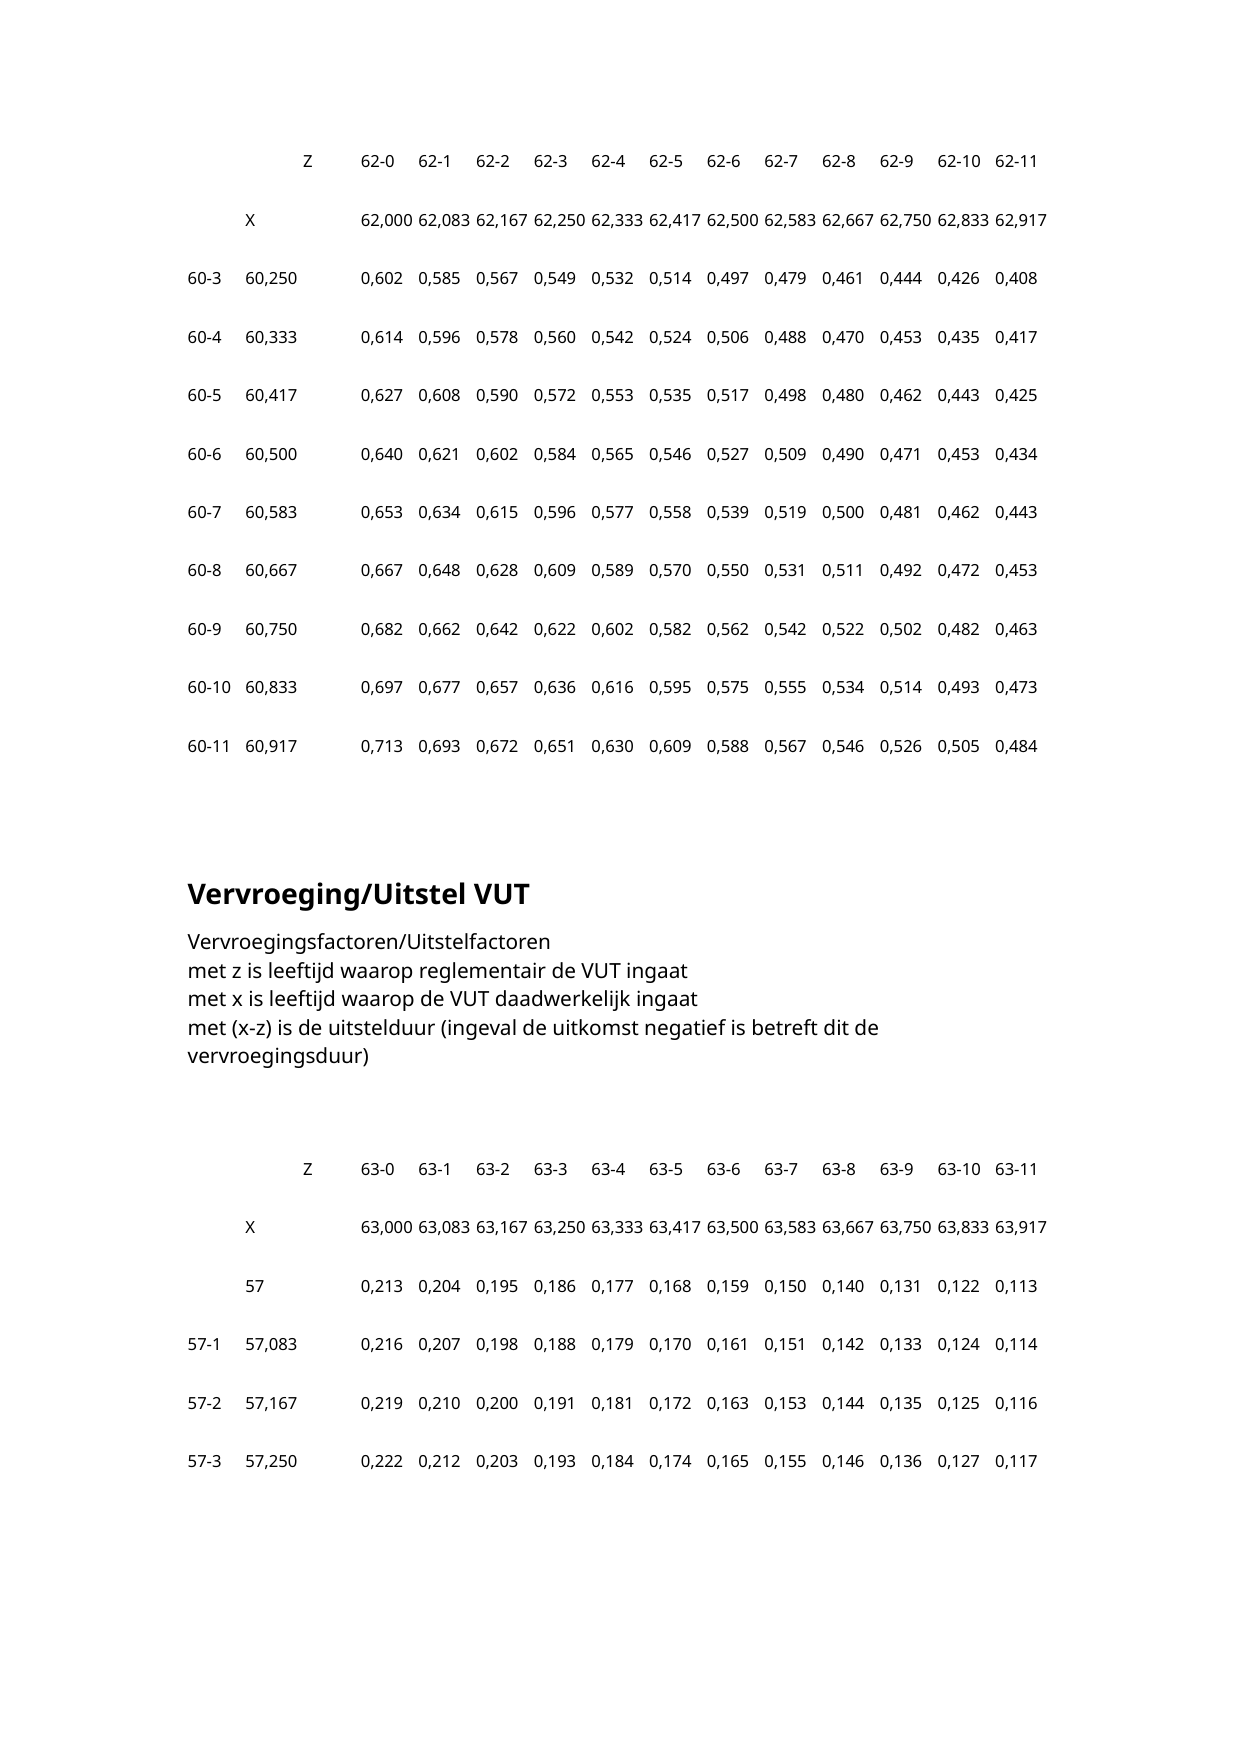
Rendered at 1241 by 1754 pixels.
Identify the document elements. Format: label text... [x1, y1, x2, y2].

table_cell 0,124 [937, 1333, 995, 1391]
table_cell 0,677 [418, 676, 476, 734]
table_cell 0,210 [418, 1391, 476, 1450]
table_cell 0,636 [534, 676, 591, 734]
table_cell 60-10 [188, 676, 245, 734]
table_cell 0,682 [361, 618, 418, 676]
table_cell 0,417 [995, 325, 1053, 384]
table_header 63-2 [476, 1158, 533, 1216]
table_cell 0,191 [534, 1391, 591, 1450]
table_cell 0,161 [707, 1333, 764, 1391]
table_cell [188, 1216, 245, 1274]
table_cell [303, 676, 361, 734]
table_cell 63,417 [649, 1216, 707, 1274]
table_cell 0,144 [822, 1391, 879, 1450]
table_cell 60-3 [188, 267, 245, 325]
table_cell 57 [245, 1274, 303, 1333]
table_cell 0,565 [591, 442, 649, 501]
table_cell 0,596 [534, 501, 591, 559]
table_cell 0,146 [822, 1450, 879, 1508]
table_cell [303, 1450, 361, 1508]
table_cell 0,602 [591, 618, 649, 676]
table_cell 0,578 [476, 325, 533, 384]
table_cell 63,750 [880, 1216, 937, 1274]
table_cell 0,117 [995, 1450, 1053, 1508]
table_cell 62,500 [707, 209, 764, 267]
table_cell 0,517 [707, 384, 764, 442]
table_cell 0,608 [418, 384, 476, 442]
table_cell 63,167 [476, 1216, 533, 1274]
table_cell 62,833 [937, 209, 995, 267]
table_cell 0,493 [937, 676, 995, 734]
table_cell [303, 618, 361, 676]
table_cell [188, 209, 245, 267]
table_header 63-3 [534, 1158, 591, 1216]
table_header 63-10 [937, 1158, 995, 1216]
table_cell 0,567 [476, 267, 533, 325]
text met (x-z) is de uitstelduur (ingeval de uitkomst negatief is betreft dit de vervroegingsduur) [187, 1013, 1053, 1069]
table_header 62-8 [822, 150, 879, 208]
table_cell [303, 384, 361, 442]
table_header 63-6 [707, 1158, 764, 1216]
table_cell 0,212 [418, 1450, 476, 1508]
text met x is leeftijd waarop de VUT daadwerkelijk ingaat [187, 984, 1053, 1013]
table_cell 0,572 [534, 384, 591, 442]
table_cell 0,588 [707, 734, 764, 793]
table_cell 0,195 [476, 1274, 533, 1333]
table_cell 0,222 [361, 1450, 418, 1508]
table_cell 0,615 [476, 501, 533, 559]
table_cell 0,524 [649, 325, 707, 384]
table_cell 0,159 [707, 1274, 764, 1333]
table_cell 0,532 [591, 267, 649, 325]
text met z is leeftijd waarop reglementair de VUT ingaat [187, 956, 1053, 984]
table_cell 0,135 [880, 1391, 937, 1450]
table_cell 60,417 [245, 384, 303, 442]
table_cell 60-8 [188, 559, 245, 617]
table_cell [303, 267, 361, 325]
table_cell 0,542 [764, 618, 822, 676]
table_cell 0,585 [418, 267, 476, 325]
table_cell 57-3 [188, 1450, 245, 1508]
table_cell 0,140 [822, 1274, 879, 1333]
table_cell 60-6 [188, 442, 245, 501]
table_cell 0,602 [361, 267, 418, 325]
table_cell 63,500 [707, 1216, 764, 1274]
table_cell [303, 1391, 361, 1450]
table_cell 57-1 [188, 1333, 245, 1391]
table_header Z [303, 1158, 361, 1216]
table_cell 0,505 [937, 734, 995, 793]
table_cell 60-4 [188, 325, 245, 384]
table_cell 0,546 [649, 442, 707, 501]
table_cell 0,621 [418, 442, 476, 501]
table_cell 0,662 [418, 618, 476, 676]
table_cell 0,590 [476, 384, 533, 442]
table_cell 0,204 [418, 1274, 476, 1333]
table_cell 0,672 [476, 734, 533, 793]
table_cell 0,628 [476, 559, 533, 617]
table_cell 0,435 [937, 325, 995, 384]
table_cell 0,408 [995, 267, 1053, 325]
table_cell 0,640 [361, 442, 418, 501]
table_cell 0,116 [995, 1391, 1053, 1450]
table_cell 0,562 [707, 618, 764, 676]
table_header 62-0 [361, 150, 418, 208]
table_cell 0,163 [707, 1391, 764, 1450]
table_cell 62,917 [995, 209, 1053, 267]
table_cell 0,589 [591, 559, 649, 617]
table_cell 0,488 [764, 325, 822, 384]
table_header 62-2 [476, 150, 533, 208]
table_cell 62,417 [649, 209, 707, 267]
table_cell [303, 209, 361, 267]
table_cell [303, 1216, 361, 1274]
table_cell 63,083 [418, 1216, 476, 1274]
table_cell 0,122 [937, 1274, 995, 1333]
table_cell 0,151 [764, 1333, 822, 1391]
table_cell 0,500 [822, 501, 879, 559]
table_cell 0,127 [937, 1450, 995, 1508]
table_cell 0,522 [822, 618, 879, 676]
table_cell 0,179 [591, 1333, 649, 1391]
table_cell 0,531 [764, 559, 822, 617]
table_cell 62,750 [880, 209, 937, 267]
table_cell 0,213 [361, 1274, 418, 1333]
table_cell 0,453 [995, 559, 1053, 617]
table_cell 0,463 [995, 618, 1053, 676]
table_cell 0,648 [418, 559, 476, 617]
table_cell 62,667 [822, 209, 879, 267]
table_cell 0,657 [476, 676, 533, 734]
table_cell 0,453 [880, 325, 937, 384]
table_cell 0,165 [707, 1450, 764, 1508]
table_cell 0,651 [534, 734, 591, 793]
table_cell 63,917 [995, 1216, 1053, 1274]
table_cell 0,125 [937, 1391, 995, 1450]
table_cell 0,492 [880, 559, 937, 617]
table_cell [303, 501, 361, 559]
table_cell 0,539 [707, 501, 764, 559]
table_cell 0,514 [880, 676, 937, 734]
table_header 62-11 [995, 150, 1053, 208]
table_cell 62,250 [534, 209, 591, 267]
table_cell 0,550 [707, 559, 764, 617]
table_cell 0,174 [649, 1450, 707, 1508]
table_cell 57,250 [245, 1450, 303, 1508]
table_cell 60,333 [245, 325, 303, 384]
table_cell 0,634 [418, 501, 476, 559]
table_header [245, 150, 303, 208]
table_cell 0,472 [937, 559, 995, 617]
table_cell 0,509 [764, 442, 822, 501]
table_cell 0,114 [995, 1333, 1053, 1391]
table_cell 0,535 [649, 384, 707, 442]
table_header 63-0 [361, 1158, 418, 1216]
table_cell 0,514 [649, 267, 707, 325]
table_cell [303, 1274, 361, 1333]
table_cell 0,627 [361, 384, 418, 442]
table_cell 0,693 [418, 734, 476, 793]
table_cell 0,479 [764, 267, 822, 325]
table_cell 60,500 [245, 442, 303, 501]
table_cell [303, 1333, 361, 1391]
table_cell 60,833 [245, 676, 303, 734]
table_cell 0,203 [476, 1450, 533, 1508]
table_cell 63,000 [361, 1216, 418, 1274]
table_cell 62,167 [476, 209, 533, 267]
table_cell 0,622 [534, 618, 591, 676]
table_cell 60-11 [188, 734, 245, 793]
table_header 62-5 [649, 150, 707, 208]
table_cell 0,490 [822, 442, 879, 501]
table_cell 63,333 [591, 1216, 649, 1274]
table_cell 0,136 [880, 1450, 937, 1508]
table_cell 0,131 [880, 1274, 937, 1333]
table_cell 0,555 [764, 676, 822, 734]
table_cell 0,553 [591, 384, 649, 442]
table_header [188, 1158, 245, 1216]
table_cell 0,193 [534, 1450, 591, 1508]
table_cell 0,560 [534, 325, 591, 384]
table_header 63-5 [649, 1158, 707, 1216]
table_header Z [303, 150, 361, 208]
table_cell 0,188 [534, 1333, 591, 1391]
table_cell 62,333 [591, 209, 649, 267]
table_header 62-9 [880, 150, 937, 208]
table_cell [303, 325, 361, 384]
table_cell 0,177 [591, 1274, 649, 1333]
table_header 63-9 [880, 1158, 937, 1216]
table_cell 0,133 [880, 1333, 937, 1391]
table_header 63-11 [995, 1158, 1053, 1216]
table_header 62-4 [591, 150, 649, 208]
table_cell 0,653 [361, 501, 418, 559]
table_cell X [245, 1216, 303, 1274]
table_cell 0,198 [476, 1333, 533, 1391]
table_cell 0,697 [361, 676, 418, 734]
table_cell 0,546 [822, 734, 879, 793]
table_cell [303, 559, 361, 617]
table_cell 0,434 [995, 442, 1053, 501]
table_cell 0,602 [476, 442, 533, 501]
table_cell 0,527 [707, 442, 764, 501]
table_cell 0,534 [822, 676, 879, 734]
table_cell 0,172 [649, 1391, 707, 1450]
table_cell 0,667 [361, 559, 418, 617]
table_cell 0,181 [591, 1391, 649, 1450]
table_cell 0,484 [995, 734, 1053, 793]
table_cell 0,584 [534, 442, 591, 501]
table_cell 0,567 [764, 734, 822, 793]
table_header 62-7 [764, 150, 822, 208]
table_header 63-7 [764, 1158, 822, 1216]
table_cell 57,083 [245, 1333, 303, 1391]
table_cell 0,219 [361, 1391, 418, 1450]
table_cell 0,614 [361, 325, 418, 384]
table_cell 57-2 [188, 1391, 245, 1450]
table_cell 63,250 [534, 1216, 591, 1274]
table_cell 0,595 [649, 676, 707, 734]
table_cell 0,216 [361, 1333, 418, 1391]
table_cell 0,558 [649, 501, 707, 559]
table_cell 0,542 [591, 325, 649, 384]
table_cell 0,462 [937, 501, 995, 559]
table_header 62-3 [534, 150, 591, 208]
table_cell 63,583 [764, 1216, 822, 1274]
table_cell 63,667 [822, 1216, 879, 1274]
table_cell 0,426 [937, 267, 995, 325]
table_header 62-10 [937, 150, 995, 208]
table_header 62-1 [418, 150, 476, 208]
table_cell 0,425 [995, 384, 1053, 442]
table_header [188, 150, 245, 208]
table_header [245, 1158, 303, 1216]
table_cell 63,833 [937, 1216, 995, 1274]
table_cell 0,153 [764, 1391, 822, 1450]
table_cell 0,609 [534, 559, 591, 617]
table_cell 0,506 [707, 325, 764, 384]
table_cell 0,443 [937, 384, 995, 442]
table_cell [303, 734, 361, 793]
table_cell 0,200 [476, 1391, 533, 1450]
subtitle Vervroeging/Uitstel VUT [187, 874, 1053, 912]
table_cell 0,168 [649, 1274, 707, 1333]
table_cell 0,473 [995, 676, 1053, 734]
table_cell [188, 1274, 245, 1333]
table_cell 0,155 [764, 1450, 822, 1508]
table_cell 57,167 [245, 1391, 303, 1450]
table_cell 0,462 [880, 384, 937, 442]
table_cell 60,250 [245, 267, 303, 325]
table_cell 0,186 [534, 1274, 591, 1333]
table_cell 0,526 [880, 734, 937, 793]
text Vervroegingsfactoren/Uitstelfactoren [187, 927, 1053, 956]
table_header 63-1 [418, 1158, 476, 1216]
table_cell 0,170 [649, 1333, 707, 1391]
table_cell 0,519 [764, 501, 822, 559]
table_cell [303, 442, 361, 501]
table_cell 0,184 [591, 1450, 649, 1508]
table_header 63-8 [822, 1158, 879, 1216]
table_header 62-6 [707, 150, 764, 208]
table_cell 0,549 [534, 267, 591, 325]
table_cell 0,502 [880, 618, 937, 676]
table_cell 0,498 [764, 384, 822, 442]
table_cell 0,470 [822, 325, 879, 384]
table_cell 60-7 [188, 501, 245, 559]
table_header 63-4 [591, 1158, 649, 1216]
table_cell 0,713 [361, 734, 418, 793]
table_cell 60,750 [245, 618, 303, 676]
table_cell 0,142 [822, 1333, 879, 1391]
table_cell 60-9 [188, 618, 245, 676]
table_cell 0,577 [591, 501, 649, 559]
table_cell 0,642 [476, 618, 533, 676]
table_cell 0,575 [707, 676, 764, 734]
table_cell 0,596 [418, 325, 476, 384]
table_cell 62,583 [764, 209, 822, 267]
table_cell 62,000 [361, 209, 418, 267]
table_cell 0,113 [995, 1274, 1053, 1333]
table_cell 60-5 [188, 384, 245, 442]
table_cell 0,511 [822, 559, 879, 617]
table_cell 0,582 [649, 618, 707, 676]
table_cell 0,207 [418, 1333, 476, 1391]
table_cell 60,583 [245, 501, 303, 559]
table_cell 0,150 [764, 1274, 822, 1333]
table_cell 0,453 [937, 442, 995, 501]
table_cell 0,609 [649, 734, 707, 793]
table_cell X [245, 209, 303, 267]
table_cell 0,471 [880, 442, 937, 501]
table_cell 60,667 [245, 559, 303, 617]
table_cell 0,482 [937, 618, 995, 676]
table_cell 0,497 [707, 267, 764, 325]
table_cell 60,917 [245, 734, 303, 793]
table_cell 0,461 [822, 267, 879, 325]
table_cell 62,083 [418, 209, 476, 267]
table_cell 0,444 [880, 267, 937, 325]
table_cell 0,570 [649, 559, 707, 617]
table_cell 0,481 [880, 501, 937, 559]
table_cell 0,443 [995, 501, 1053, 559]
table_cell 0,630 [591, 734, 649, 793]
table_cell 0,616 [591, 676, 649, 734]
table_cell 0,480 [822, 384, 879, 442]
